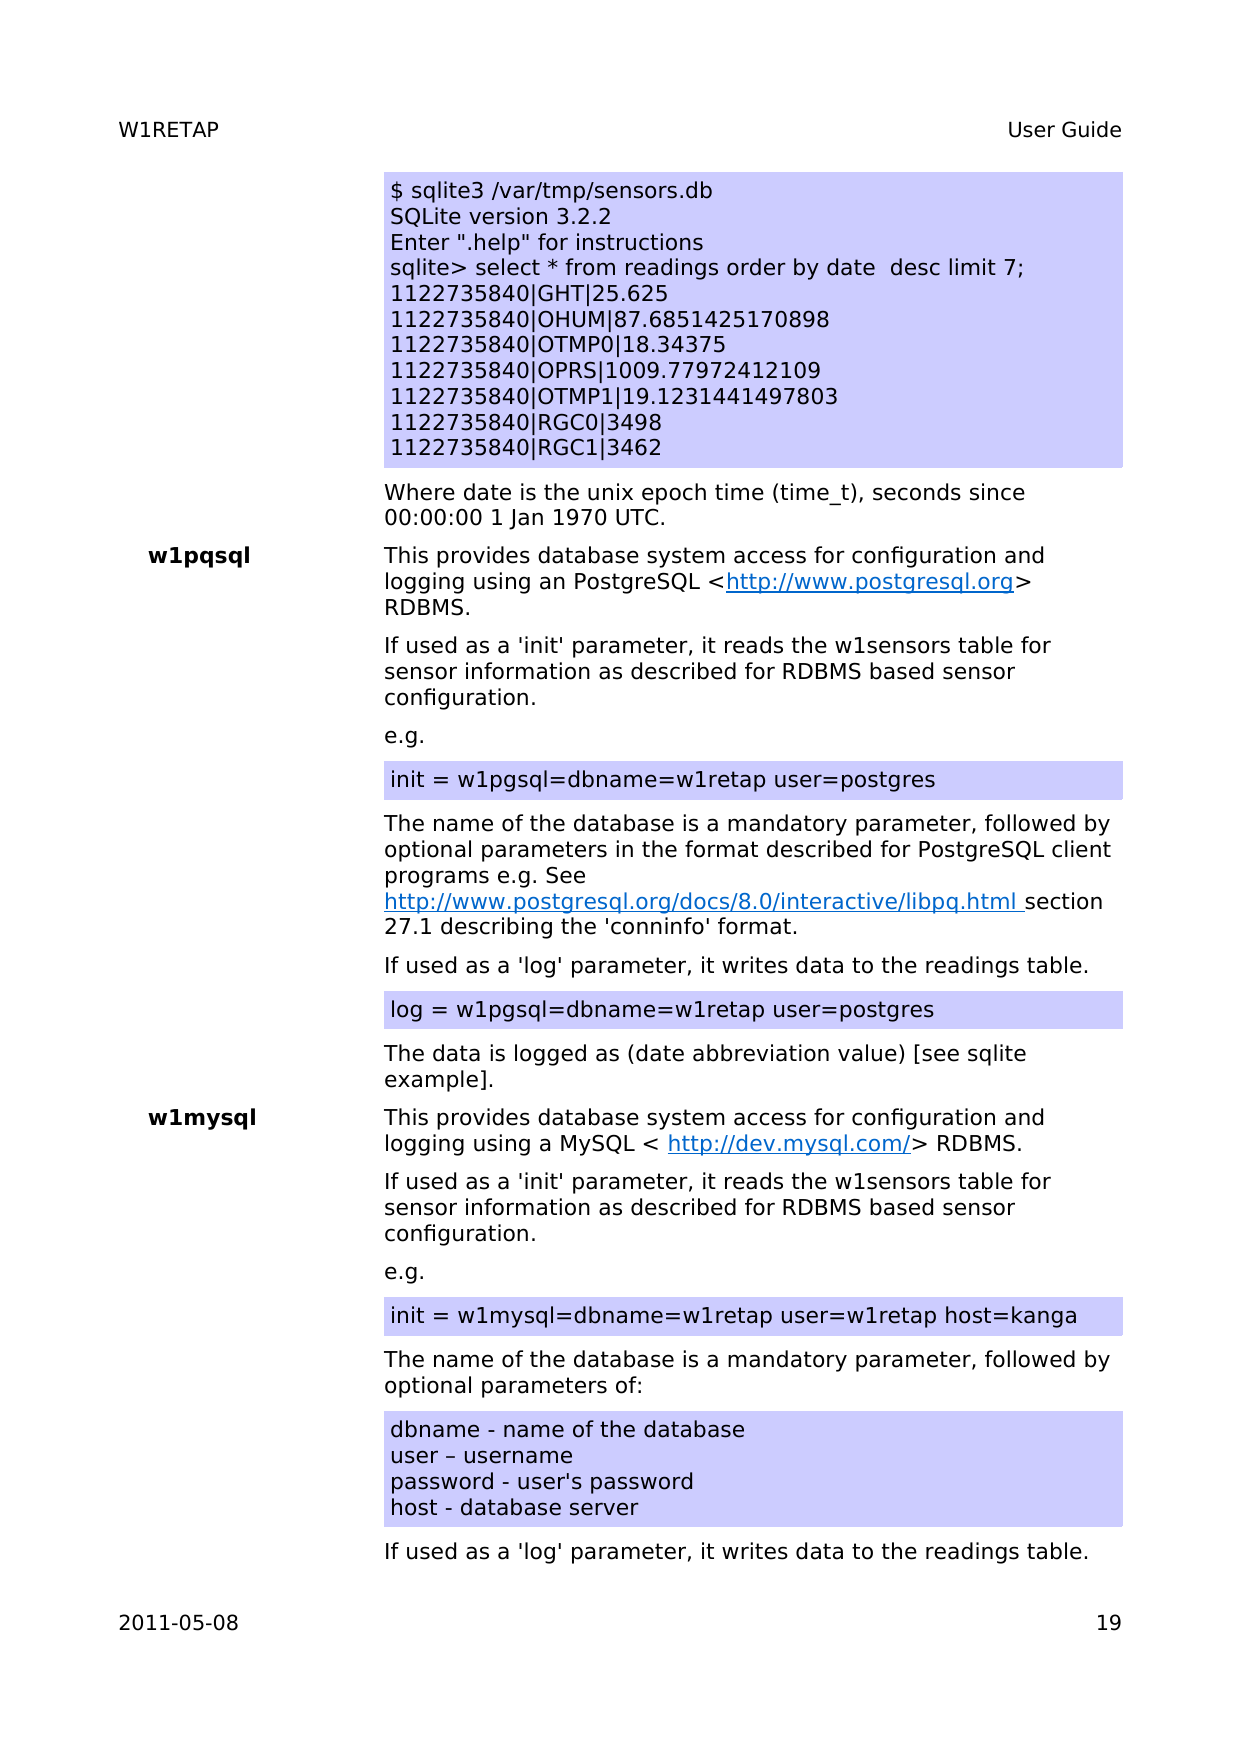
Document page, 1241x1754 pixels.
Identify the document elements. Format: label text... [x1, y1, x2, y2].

text log = w1pgsql=dbname=w1retap user=postgres [385, 992, 1122, 1028]
list If used as a 'init' parameter, it reads the w1sensors table for sensor information as described for RDBMS based sensor configuration. [148, 1169, 1122, 1246]
list The name of the database is a mandatory parameter, followed by optional parameters in the format described for PostgreSQL client programs e.g. See http://www.postgresql.org/docs/8.0/interactive/libpq.html section 27.1 describing the 'conninfo' format. [148, 811, 1122, 940]
list If used as a 'log' parameter, it writes data to the readings table. [148, 952, 1122, 978]
list w1mysql This provides database system access for configuration and logging using a MySQL < http://dev.mysql.com/> RDBMS. [148, 1105, 1122, 1156]
text init = w1pgsql=dbname=w1retap user=postgres [385, 762, 1122, 799]
list The name of the database is a mandatory parameter, followed by optional parameters of: [148, 1347, 1122, 1399]
list w1pqsql This provides database system access for configuration and logging using an PostgreSQL <http://www.postgresql.org> RDBMS. [148, 543, 1122, 621]
list If used as a 'init' parameter, it reads the w1sensors table for sensor information as described for RDBMS based sensor configuration. [148, 633, 1122, 710]
text init = w1mysql=dbname=w1retap user=w1retap host=kanga [385, 1298, 1122, 1335]
list e.g. [148, 723, 1122, 748]
list Where date is the unix epoch time (time_t), seconds since 00:00:00 1 Jan 1970 UTC. [148, 479, 1122, 531]
text dbname - name of the database user – username password - user's password host - database server [385, 1412, 1122, 1526]
text $ sqlite3 /var/tmp/sensors.db SQLite version 3.2.2 Enter ".help" for instructions sqlite> select * from readings order by date desc limit 7; 1122735840|GHT|25.625 1122735840|OHUM|87.6851425170898 1122735840|OTMP0|18.34375 1122735840|OPRS|1009.77972412109 1122735840|OTMP1|19.1231441497803 1122735840|RGC0|3498 1122735840|RGC1|3462 [385, 173, 1122, 467]
list If used as a 'log' parameter, it writes data to the readings table. [148, 1539, 1122, 1564]
list e.g. [148, 1259, 1122, 1284]
list The data is logged as (date abbreviation value) [see sqlite example]. [148, 1041, 1122, 1092]
